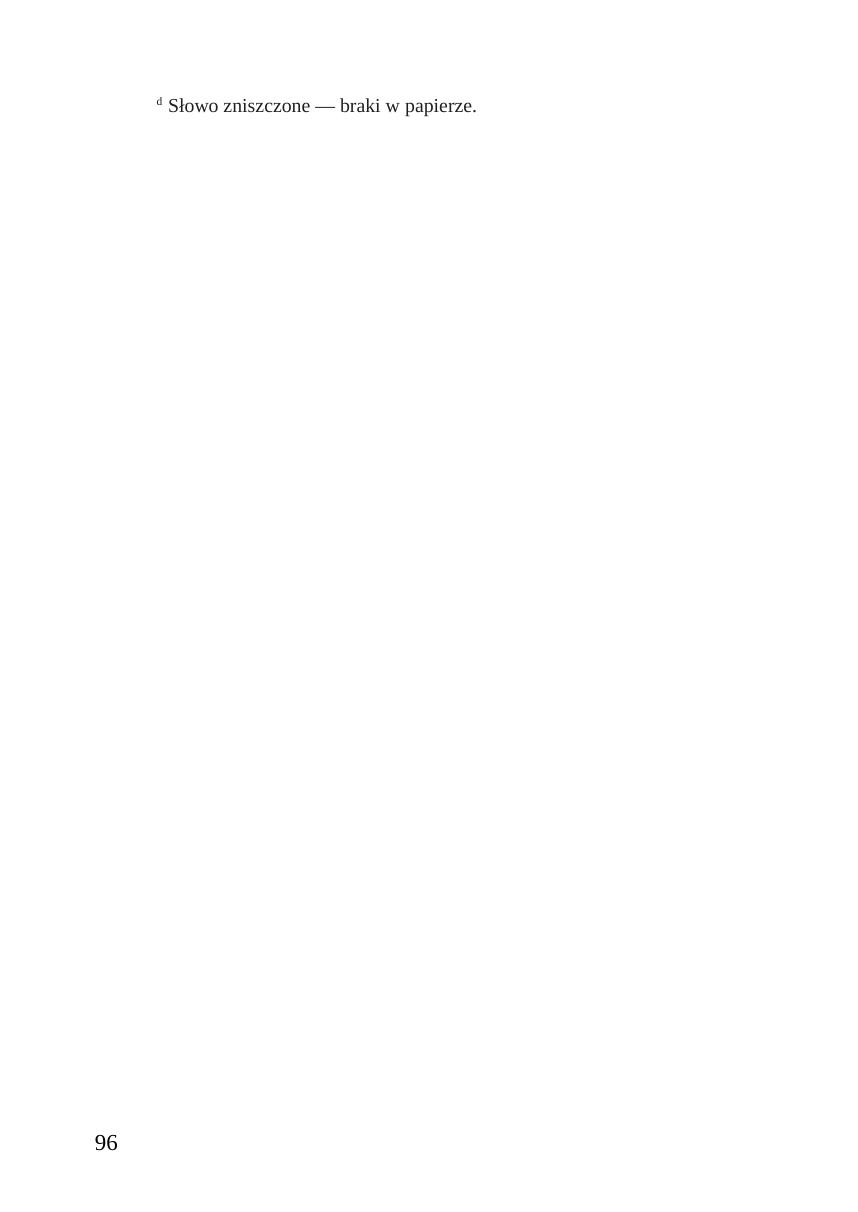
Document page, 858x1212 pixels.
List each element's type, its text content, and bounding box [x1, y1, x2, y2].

text d Słowo zniszczone — braki w papierze. [156, 94, 807, 117]
